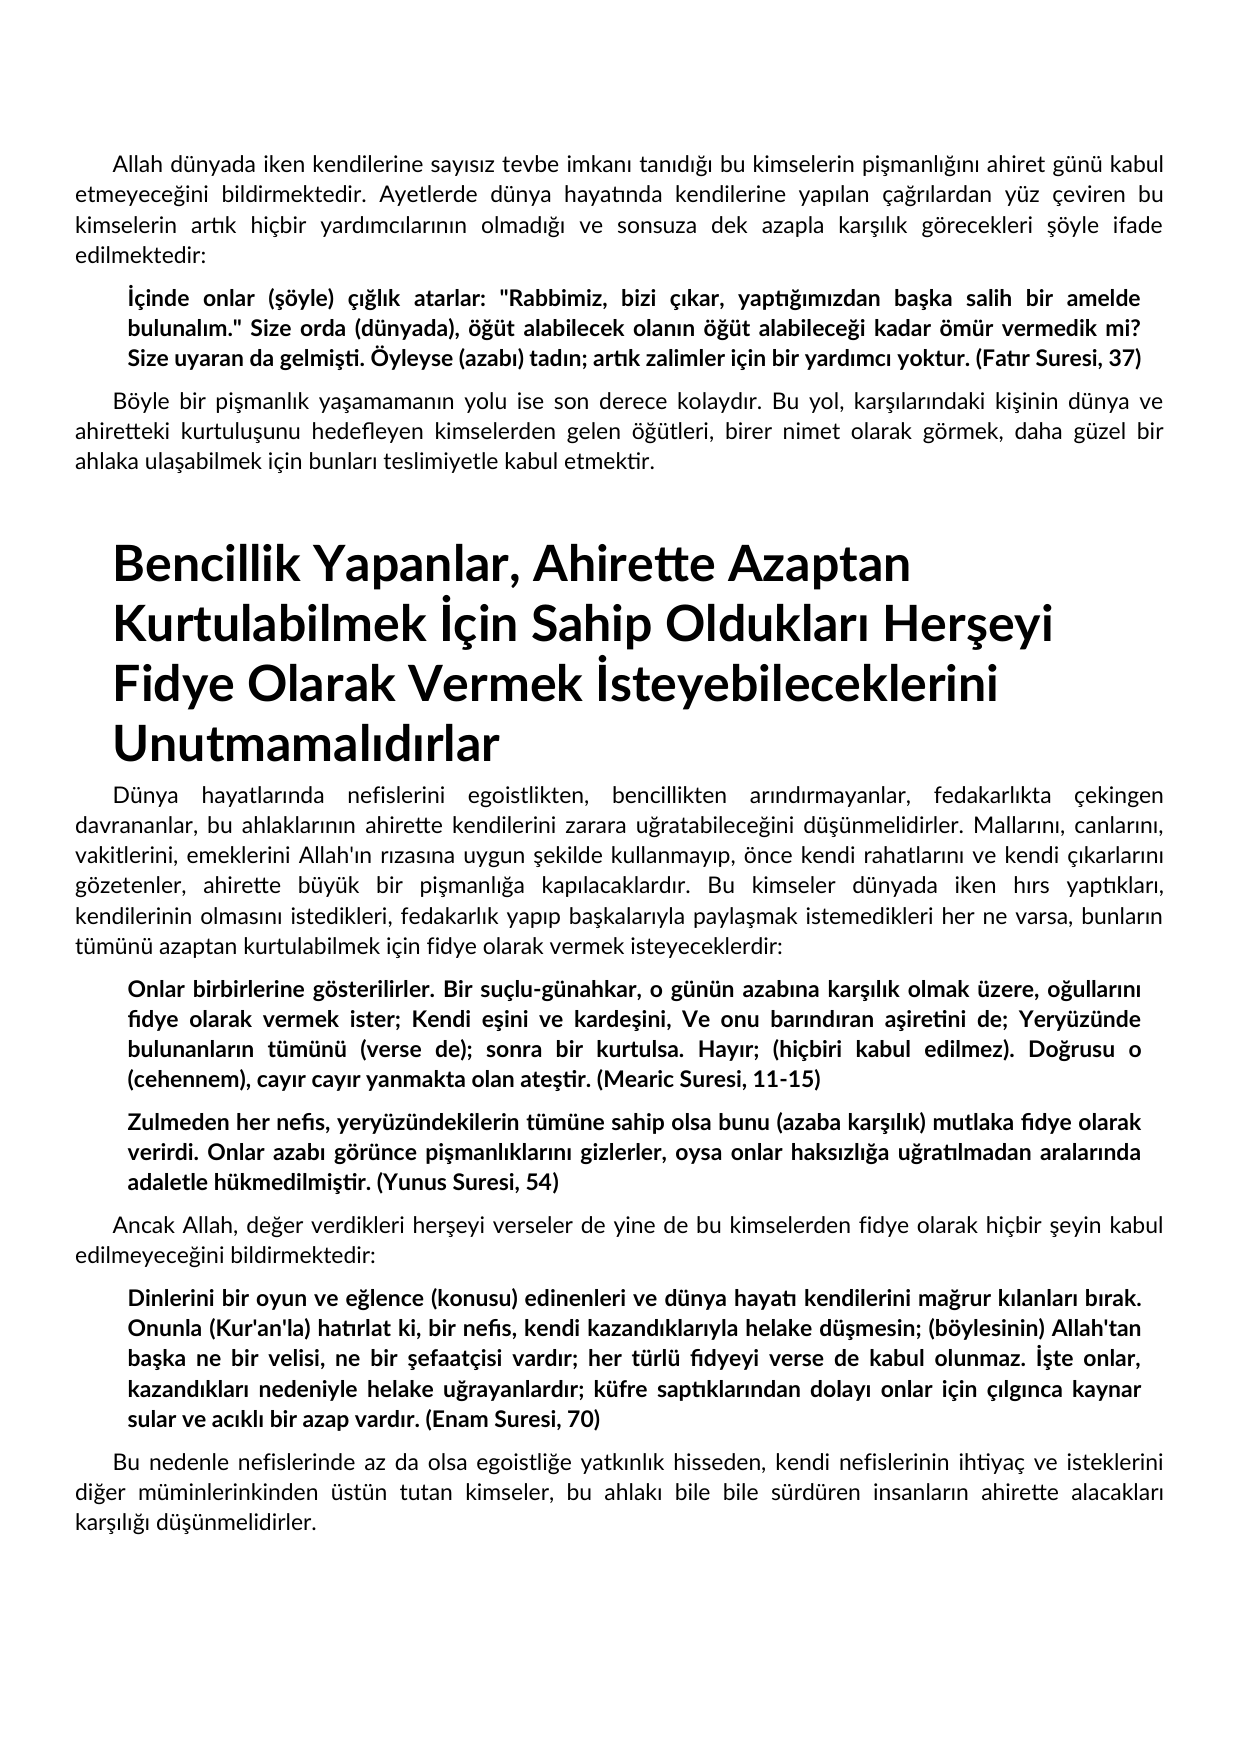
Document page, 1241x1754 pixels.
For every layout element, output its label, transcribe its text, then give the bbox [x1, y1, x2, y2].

text Ancak Allah, değer verdikleri herşeyi verseler de yine de bu kimselerden fidye olarak hiçbir şeyin kabul edilmeyeceğini bildirmektedir: [75, 1211, 1165, 1268]
subtitle Bencillik Yapanlar, Ahirette Azaptan Kurtulabilmek İçin Sahip Oldukları Herşeyi Fidye Olarak Vermek İsteyebileceklerini Unutmamalıdırlar [112, 532, 1165, 772]
text Dinlerini bir oyun ve eğlence (konusu) edinenleri ve dünya hayatı kendilerini mağrur kılanları bırak. Onunla (Kur'an'la) hatırlat ki, bir nefis, kendi kazandıklarıyla helake düşmesin; (böylesinin) Allah'tan başka ne bir velisi, ne bir şefaatçisi vardır; her türlü fidyeyi verse de kabul olunmaz. İşte onlar, kazandıkları nedeniyle helake uğrayanlardır; küfre saptıklarından dolayı onlar için çılgınca kaynar sular ve acıklı bir azap vardır. (Enam Suresi, 70) [127, 1284, 1143, 1432]
text İçinde onlar (şöyle) çığlık atarlar: "Rabbimiz, bizi çıkar, yaptığımızdan başka salih bir amelde bulunalım." Size orda (dünyada), öğüt alabilecek olanın öğüt alabileceği kadar ömür vermedik mi? Size uyaran da gelmişti. Öyleyse (azabı) tadın; artık zalimler için bir yardımcı yoktur. (Fatır Suresi, 37) [127, 283, 1143, 371]
text Allah dünyada iken kendilerine sayısız tevbe imkanı tanıdığı bu kimselerin pişmanlığını ahiret günü kabul etmeyeceğini bildirmektedir. Ayetlerde dünya hayatında kendilerine yapılan çağrılardan yüz çeviren bu kimselerin artık hiçbir yardımcılarının olmadığı ve sonsuza dek azapla karşılık görecekleri şöyle ifade edilmektedir: [75, 150, 1165, 268]
text Zulmeden her nefis, yeryüzündekilerin tümüne sahip olsa bunu (azaba karşılık) mutlaka fidye olarak verirdi. Onlar azabı görünce pişmanlıklarını gizlerler, oysa onlar haksızlığa uğratılmadan aralarında adaletle hükmedilmiştir. (Yunus Suresi, 54) [127, 1108, 1143, 1196]
text Bu nedenle nefislerinde az da olsa egoistliğe yatkınlık hisseden, kendi nefislerinin ihtiyaç ve isteklerini diğer müminlerinkinden üstün tutan kimseler, bu ahlakı bile bile sürdüren insanların ahirette alacakları karşılığı düşünmelidirler. [75, 1447, 1165, 1535]
text Böyle bir pişmanlık yaşamamanın yolu ise son derece kolaydır. Bu yol, karşılarındaki kişinin dünya ve ahiretteki kurtuluşunu hedefleyen kimselerden gelen öğütleri, birer nimet olarak görmek, daha güzel bir ahlaka ulaşabilmek için bunları teslimiyetle kabul etmektir. [75, 386, 1165, 474]
text Dünya hayatlarında nefislerini egoistlikten, bencillikten arındırmayanlar, fedakarlıkta çekingen davrananlar, bu ahlaklarının ahirette kendilerini zarara uğratabileceğini düşünmelidirler. Mallarını, canlarını, vakitlerini, emeklerini Allah'ın rızasına uygun şekilde kullanmayıp, önce kendi rahatlarını ve kendi çıkarlarını gözetenler, ahirette büyük bir pişmanlığa kapılacaklardır. Bu kimseler dünyada iken hırs yaptıkları, kendilerinin olmasını istedikleri, fedakarlık yapıp başkalarıyla paylaşmak istemedikleri her ne varsa, bunların tümünü azaptan kurtulabilmek için fidye olarak vermek isteyeceklerdir: [75, 781, 1165, 959]
text Onlar birbirlerine gösterilirler. Bir suçlu-günahkar, o günün azabına karşılık olmak üzere, oğullarını fidye olarak vermek ister; Kendi eşini ve kardeşini, Ve onu barındıran aşiretini de; Yeryüzünde bulunanların tümünü (verse de); sonra bir kurtulsa. Hayır; (hiçbiri kabul edilmez). Doğrusu o (cehennem), cayır cayır yanmakta olan ateştir. (Mearic Suresi, 11-15) [127, 974, 1143, 1092]
